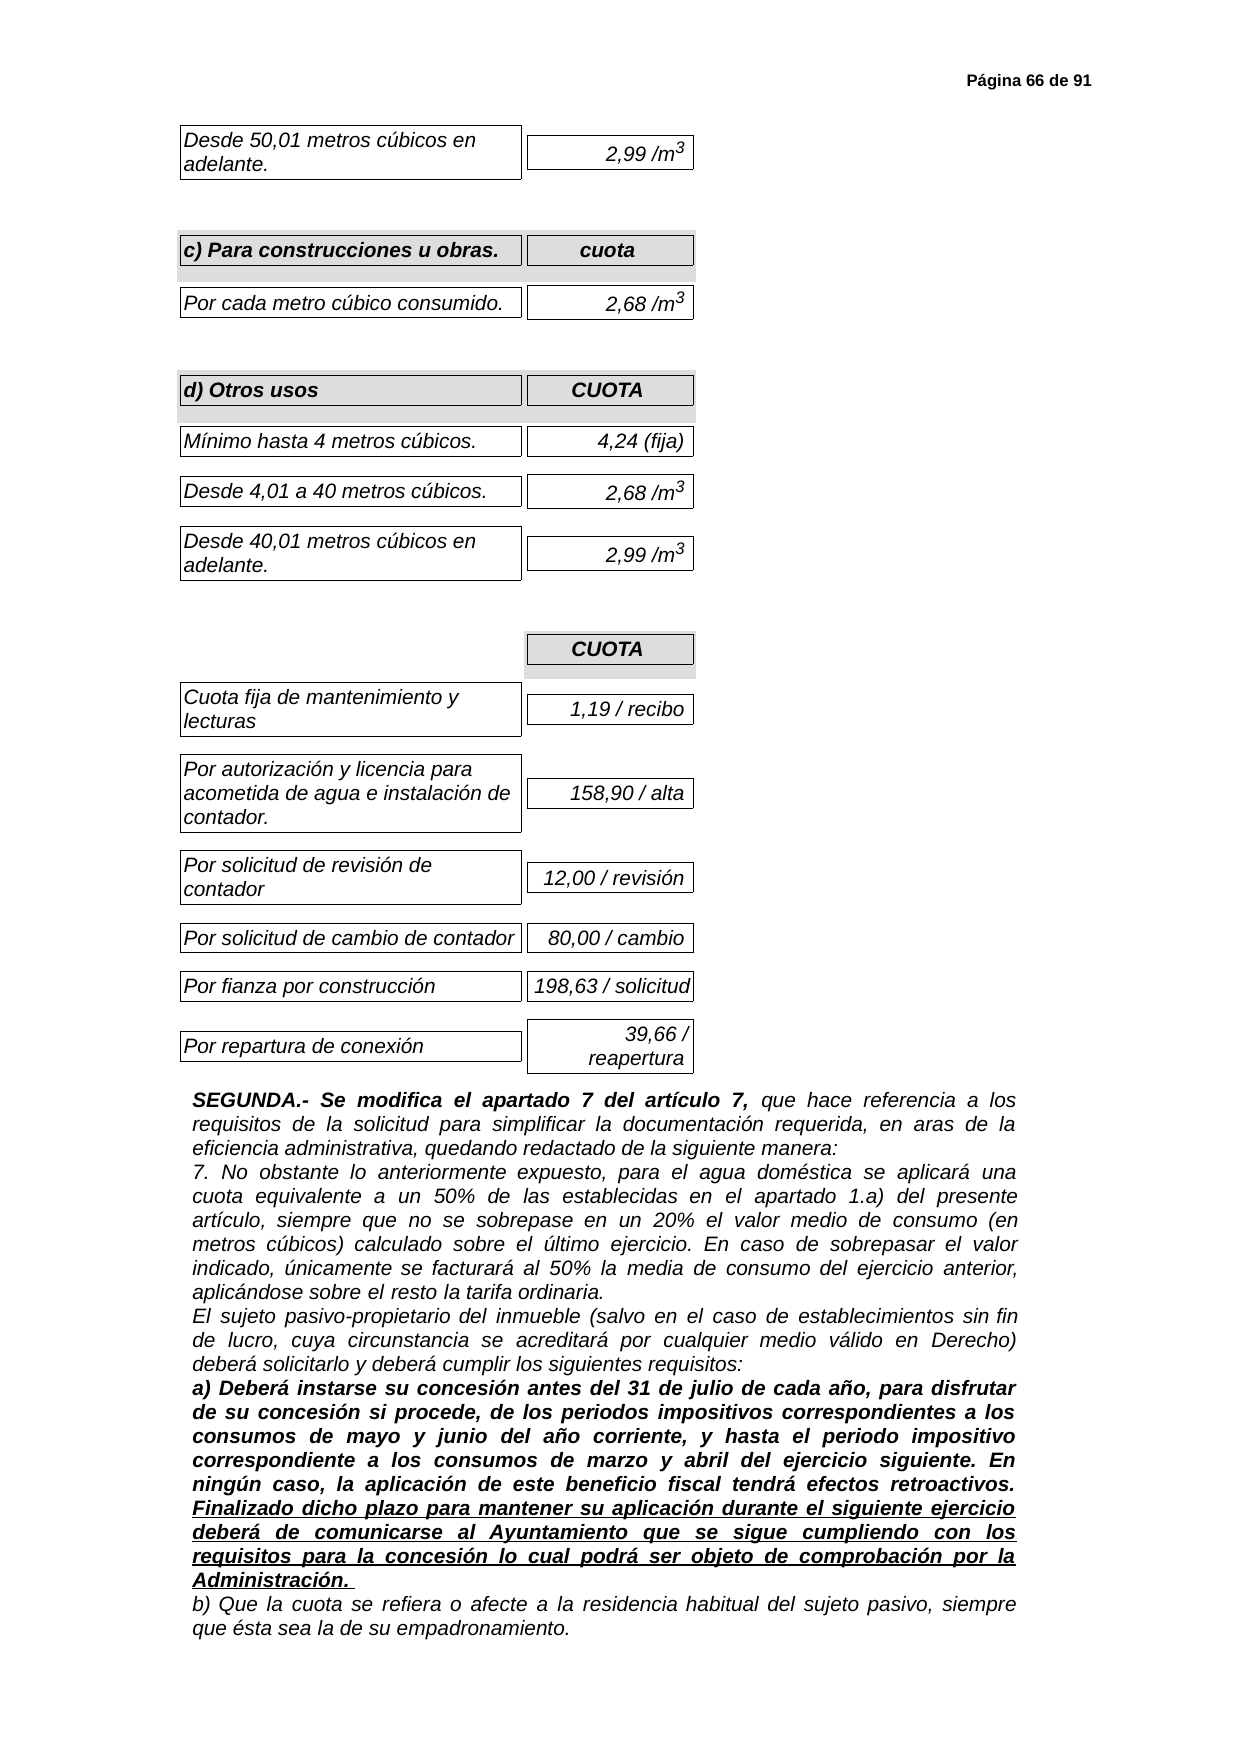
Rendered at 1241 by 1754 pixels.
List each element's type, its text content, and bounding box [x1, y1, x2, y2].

table_cell Por repartura de conexión [177, 1016, 524, 1088]
table_cell 2,68 /m3 [524, 471, 696, 523]
table_cell Desde 40,01 metros cúbicos en adelante. [177, 523, 524, 595]
table_cell 2,99 /m3 [524, 122, 696, 194]
table_cell Por solicitud de cambio de contador [177, 920, 524, 968]
table_cell [177, 631, 524, 679]
table_cell 158,90 / alta [524, 751, 696, 847]
table_cell Por autorización y licencia para acometida de agua e instalación de contador. [177, 751, 524, 847]
table_cell 4,24 (fija) [524, 423, 696, 471]
table_cell Mínimo hasta 4 metros cúbicos. [177, 423, 524, 471]
table_cell cuota [524, 230, 696, 282]
table_cell CUOTA [524, 631, 696, 679]
table_cell c) Para construcciones u obras. [177, 230, 524, 282]
table_cell [177, 194, 524, 230]
table_cell [524, 335, 696, 370]
table_cell 39,66 / reapertura [524, 1016, 696, 1088]
table_cell [177, 335, 524, 370]
text El sujeto pasivo-propietario del inmueble (salvo en el caso de establecimientos sin fin de lucro, cuya circunstancia se acreditará por cualquier medio válido en Derecho) deberá solicitarlo y deberá cumplir los siguientes requisitos: [192, 1304, 1019, 1376]
table_cell [524, 194, 696, 230]
table_cell 1,19 / recibo [524, 679, 696, 751]
text SEGUNDA.- Se modifica el apartado 7 del artículo 7, que hace referencia a los requisitos de la solicitud para simplificar la documentación requerida, en aras de la eficiencia administrativa, quedando redactado de la siguiente manera: [192, 1088, 1019, 1160]
table_cell 2,68 /m3 [524, 283, 696, 334]
table_cell 80,00 / cambio [524, 920, 696, 968]
table_cell Desde 50,01 metros cúbicos en adelante. [177, 122, 524, 194]
table_cell [177, 595, 524, 631]
table_cell Desde 4,01 a 40 metros cúbicos. [177, 471, 524, 523]
table_cell Por fianza por construcción [177, 968, 524, 1016]
table_cell [524, 595, 696, 631]
table_cell 2,99 /m3 [524, 523, 696, 595]
table_cell 198,63 / solicitud [524, 968, 696, 1016]
table_cell CUOTA [524, 370, 696, 423]
table_cell 12,00 / revisión [524, 848, 696, 919]
table_cell Cuota fija de mantenimiento y lecturas [177, 679, 524, 751]
text a) Deberá instarse su concesión antes del 31 de julio de cada año, para disfrutar de su concesión si procede, de los periodos impositivos correspondientes a los consumos de mayo y junio del año corriente, y hasta el periodo impositivo correspondiente a los consumos de marzo y abril del ejercicio siguiente. En ningún caso, la aplicación de este beneficio fiscal tendrá efectos retroactivos. Finalizado dicho plazo para mantener su aplicación durante el siguiente ejercicio deberá de comunicarse al Ayuntamiento que se sigue cumpliendo con los requisitos para la concesión lo cual podrá ser objeto de comprobación por la Administración. [192, 1376, 1019, 1591]
text 7. No obstante lo anteriormente expuesto, para el agua doméstica se aplicará una cuota equivalente a un 50% de las establecidas en el apartado 1.a) del presente artículo, siempre que no se sobrepase en un 20% el valor medio de consumo (en metros cúbicos) calculado sobre el último ejercicio. En caso de sobrepasar el valor indicado, únicamente se facturará al 50% la media de consumo del ejercicio anterior, aplicándose sobre el resto la tarifa ordinaria. [192, 1160, 1019, 1304]
table_cell d) Otros usos [177, 370, 524, 423]
table_cell Por cada metro cúbico consumido. [177, 283, 524, 334]
table_cell Por solicitud de revisión de contador [177, 848, 524, 919]
text b) Que la cuota se refiera o afecte a la residencia habitual del sujeto pasivo, siempre que ésta sea la de su empadronamiento. [192, 1591, 1019, 1639]
